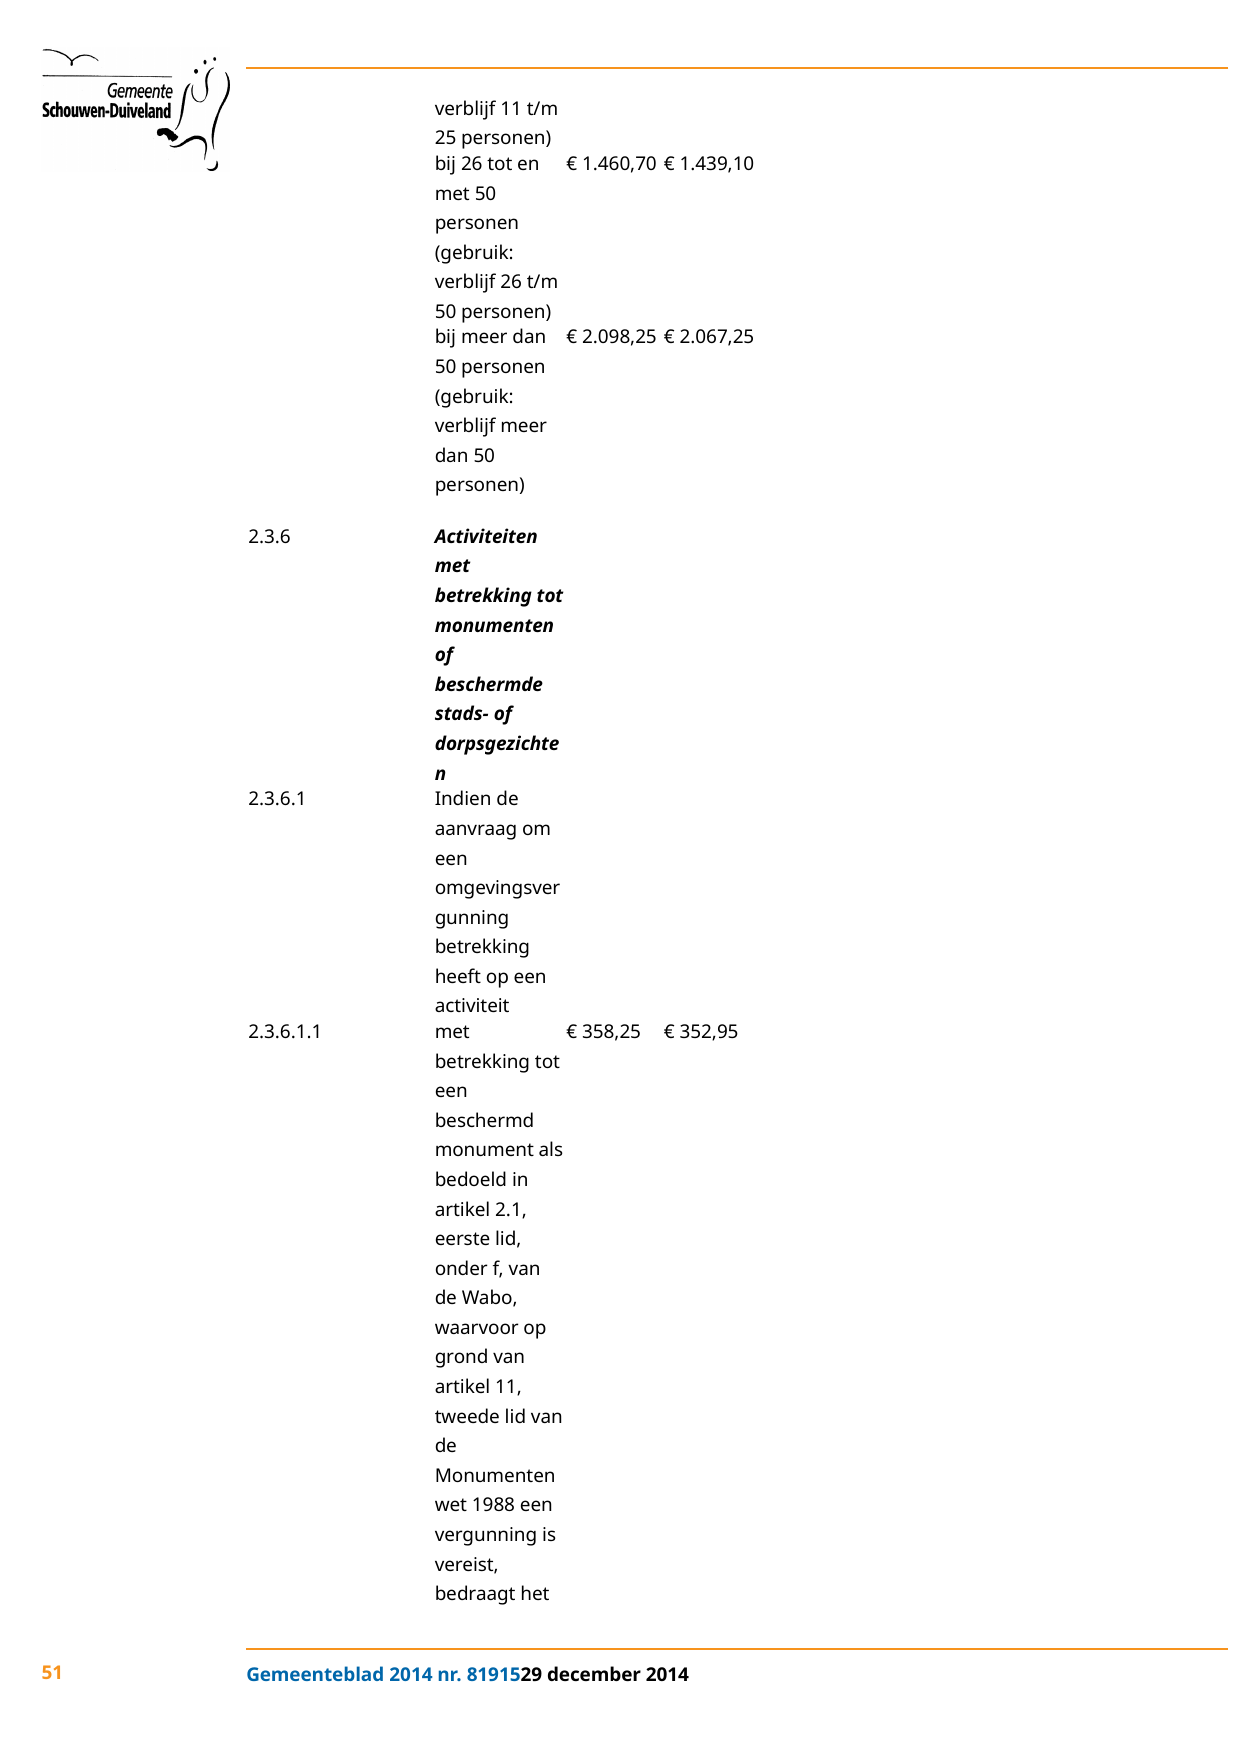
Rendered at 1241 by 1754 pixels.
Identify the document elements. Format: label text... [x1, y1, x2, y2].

table_cell € 2.067,25 [664, 324, 761, 497]
table_cell [1054, 498, 1152, 523]
table_cell € 1.439,10 [664, 150, 761, 324]
table_cell [1054, 150, 1152, 324]
table_cell [859, 95, 956, 150]
table_cell [761, 95, 859, 150]
table_cell 2.3.6 [248, 523, 434, 786]
table_cell [248, 498, 434, 523]
table_cell [956, 1018, 1054, 1606]
table_cell [956, 786, 1054, 1018]
table_cell [859, 150, 956, 324]
table_cell [1054, 324, 1152, 497]
table_cell Indien de aanvraag om een omgevingsvergunning betrekking heeft op een activiteit [435, 786, 566, 1018]
table_cell € 352,95 [664, 1018, 761, 1606]
table_cell [859, 1018, 956, 1606]
table_cell [566, 498, 664, 523]
table_cell [1054, 1018, 1152, 1606]
table_cell [1054, 786, 1152, 1018]
table_cell 2.3.6.1 [248, 786, 434, 1018]
table_cell bij 26 tot en met 50 personen (gebruik: verblijf 26 t/m 50 personen) [435, 150, 566, 324]
table_cell [859, 498, 956, 523]
table_cell [761, 324, 859, 497]
table_cell [248, 95, 434, 150]
table_cell Activiteiten met betrekking tot monumenten of beschermde stads- of dorpsgezichten [435, 523, 566, 786]
table_cell [1054, 95, 1152, 150]
table_cell [859, 786, 956, 1018]
table_cell [956, 150, 1054, 324]
table_cell verblijf 11 t/m 25 personen) [435, 95, 566, 150]
table_cell [761, 786, 859, 1018]
table_cell bij meer dan 50 personen (gebruik: verblijf meer dan 50 personen) [435, 324, 566, 497]
table_cell [859, 324, 956, 497]
table_cell [248, 324, 434, 497]
table_cell [664, 498, 761, 523]
table_cell € 358,25 [566, 1018, 664, 1606]
table_cell 2.3.6.1.1 [248, 1018, 434, 1606]
table_cell [761, 1018, 859, 1606]
table_cell met betrekking tot een beschermd monument als bedoeld in artikel 2.1, eerste lid, onder f, van de Wabo, waarvoor op grond van artikel 11, tweede lid van de Monumentenwet 1988 een vergunning is vereist, bedraagt het [435, 1018, 566, 1606]
table_cell € 2.098,25 [566, 324, 664, 497]
table_cell [664, 95, 761, 150]
table_cell € 1.460,70 [566, 150, 664, 324]
table_cell [761, 498, 859, 523]
table_cell [761, 150, 859, 324]
table_cell [435, 498, 566, 523]
table_cell [859, 523, 956, 786]
table_cell [1054, 523, 1152, 786]
table_cell [664, 523, 761, 786]
table_cell [956, 324, 1054, 497]
table_cell [664, 786, 761, 1018]
table_cell [566, 523, 664, 786]
table_cell [956, 95, 1054, 150]
table_cell [248, 150, 434, 324]
table_cell [956, 498, 1054, 523]
picture [41, 47, 231, 172]
table_cell [761, 523, 859, 786]
table_cell [566, 786, 664, 1018]
table_cell [956, 523, 1054, 786]
table_cell [566, 95, 664, 150]
